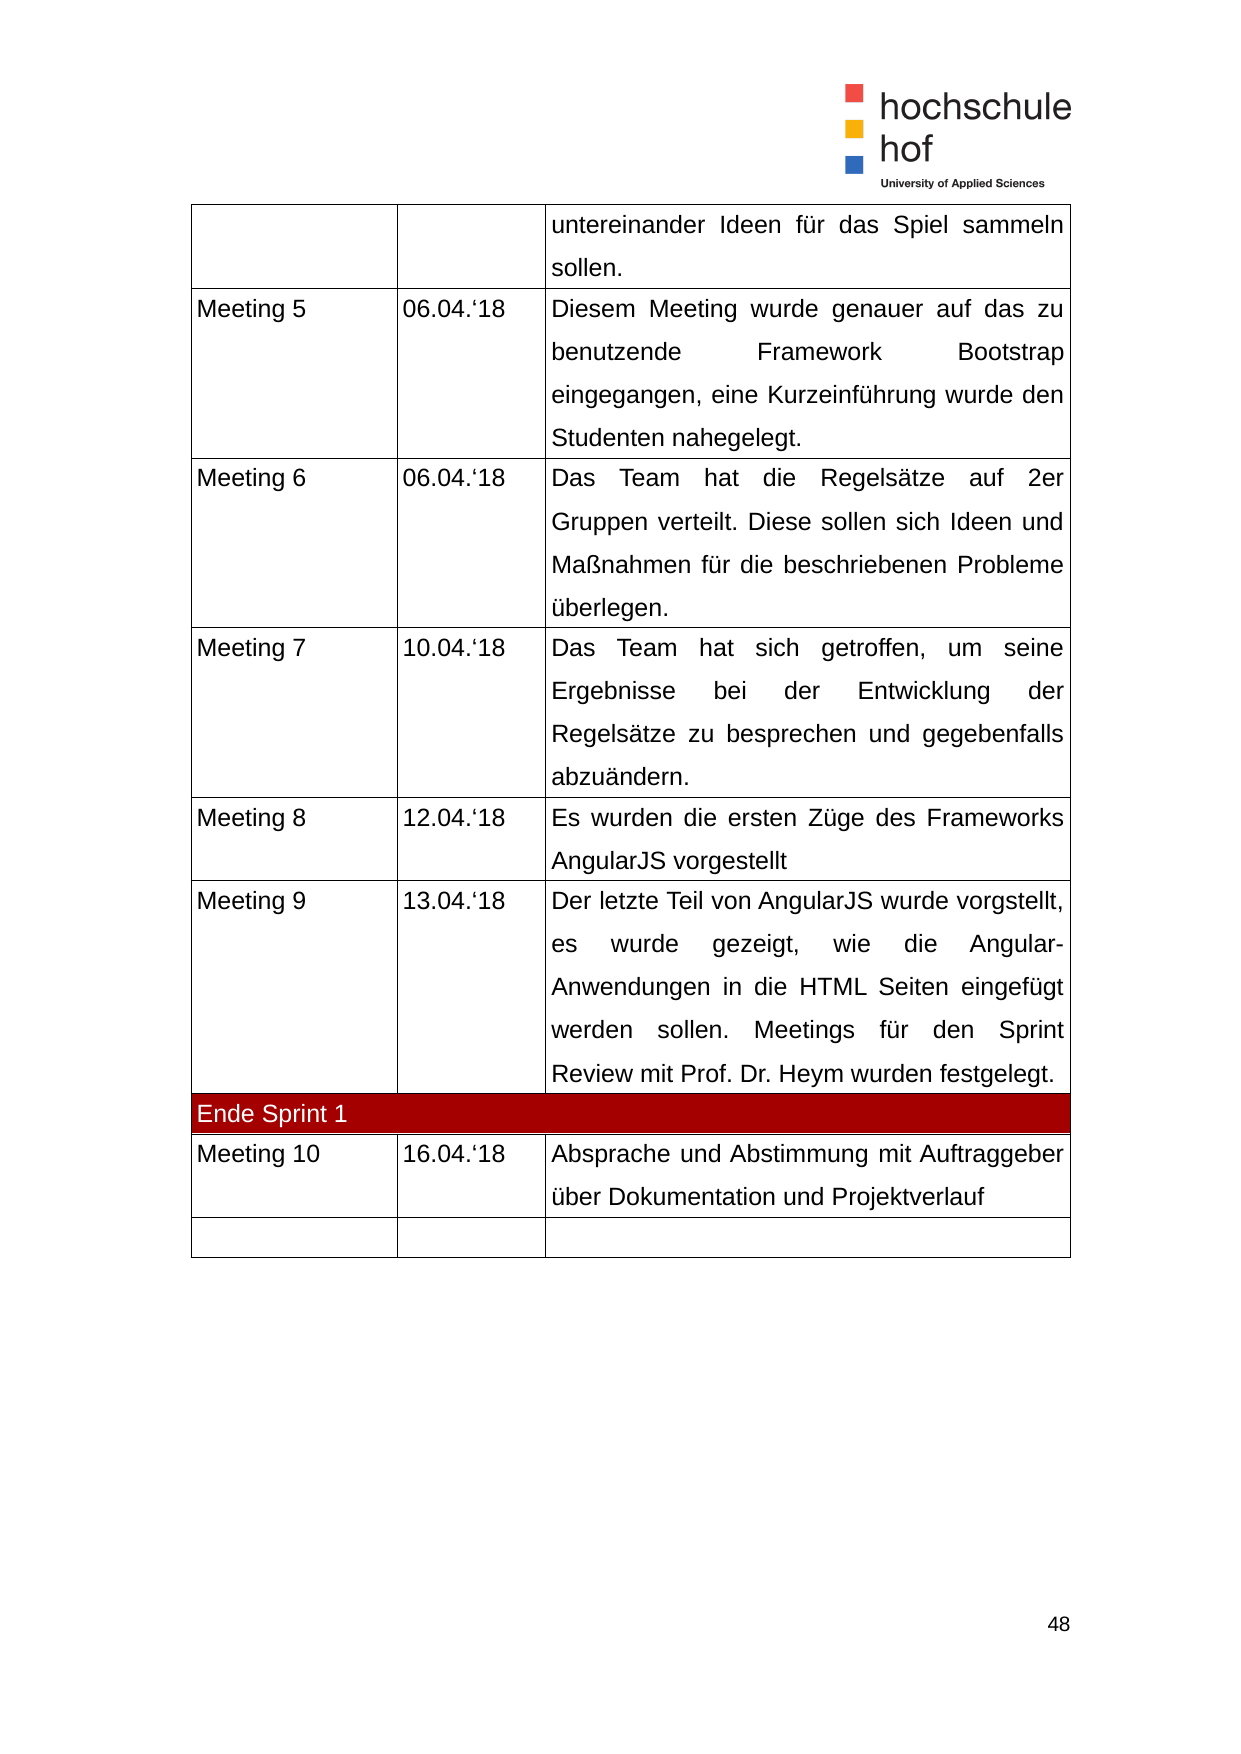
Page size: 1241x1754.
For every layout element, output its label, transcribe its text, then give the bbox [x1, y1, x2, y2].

table_cell Meeting 10 [192, 1135, 397, 1217]
table_cell Meeting 6 [192, 459, 397, 627]
table_cell Meeting 5 [192, 289, 397, 457]
table_cell 06.04.‘18 [398, 289, 545, 457]
table_cell [398, 1218, 545, 1257]
table_cell [192, 205, 397, 288]
picture [845, 84, 1071, 189]
table_cell 06.04.‘18 [398, 459, 545, 627]
table_cell 10.04.‘18 [398, 628, 545, 797]
table_cell 12.04.‘18 [398, 798, 545, 880]
table_cell Der letzte Teil von AngularJS wurde vorgstellt, es wurde gezeigt, wie die Angular-Anwendungen in die HTML Seiten eingefügt werden sollen. Meetings für den Sprint Review mit Prof. Dr. Heym wurden festgelegt. [546, 881, 1070, 1093]
table_cell [398, 205, 545, 288]
table_cell Meeting 8 [192, 798, 397, 880]
table_cell Das Team hat die Regelsätze auf 2er Gruppen verteilt. Diese sollen sich Ideen und Maßnahmen für die beschriebenen Probleme überlegen. [546, 459, 1070, 627]
table_cell Das Team hat sich getroffen, um seine Ergebnisse bei der Entwicklung der Regelsätze zu besprechen und gegebenfalls abzuändern. [546, 628, 1070, 797]
table_cell 16.04.‘18 [398, 1135, 545, 1217]
table_cell [546, 1218, 1070, 1257]
table_cell 13.04.‘18 [398, 881, 545, 1093]
table_cell Meeting 9 [192, 881, 397, 1093]
table_cell untereinander Ideen für das Spiel sammeln sollen. [546, 205, 1070, 288]
table_cell Absprache und Abstimmung mit Auftraggeber über Dokumentation und Projektverlauf [546, 1135, 1070, 1217]
table_cell [192, 1218, 397, 1257]
table_cell Diesem Meeting wurde genauer auf das zu benutzende Framework Bootstrap eingegangen, eine Kurzeinführung wurde den Studenten nahegelegt. [546, 289, 1070, 457]
table_cell Es wurden die ersten Züge des Frameworks AngularJS vorgestellt [546, 798, 1070, 880]
table_cell Ende Sprint 1 [192, 1094, 1070, 1133]
table_cell Meeting 7 [192, 628, 397, 797]
